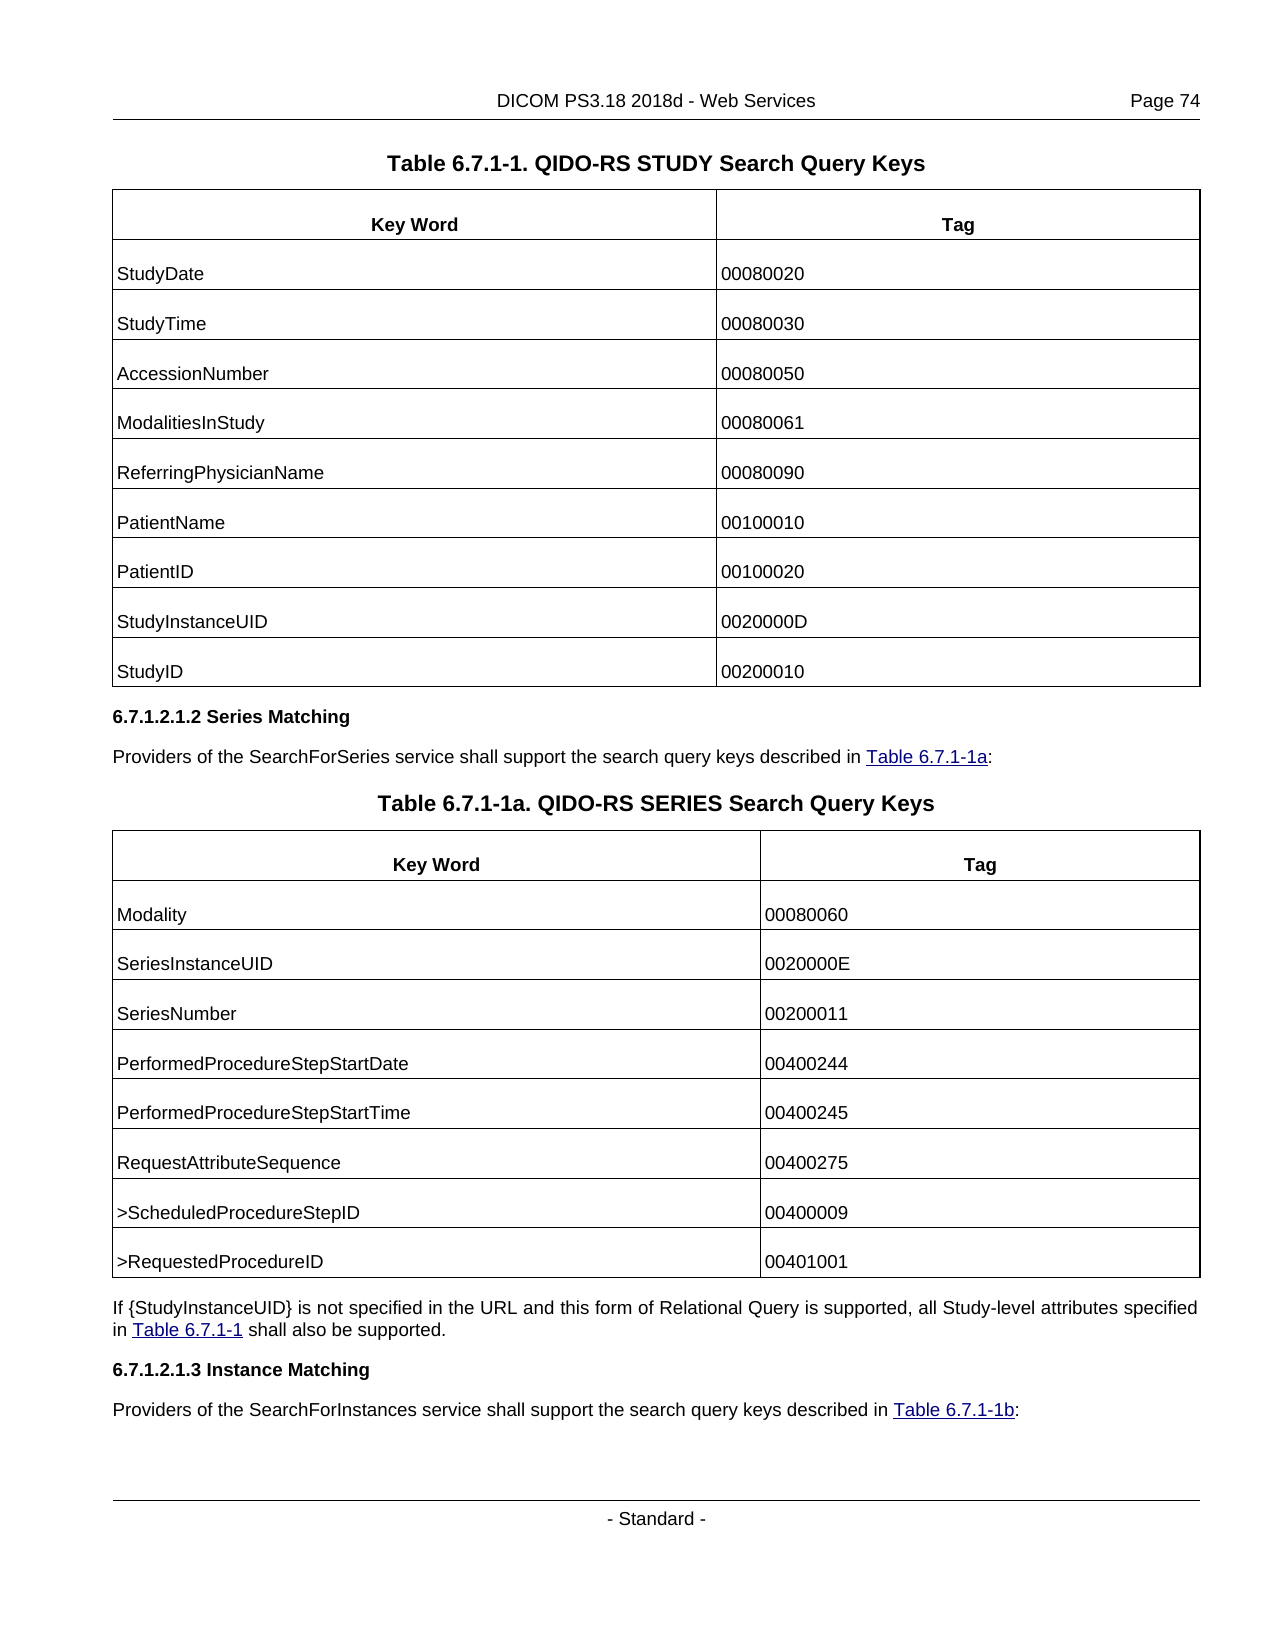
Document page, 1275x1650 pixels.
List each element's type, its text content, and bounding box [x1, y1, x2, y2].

table_cell 0020000D [717, 588, 1199, 637]
table_cell SeriesNumber [113, 980, 760, 1028]
table_cell StudyDate [113, 240, 716, 289]
text Table 6.7.1-1a. QIDO-RS SERIES Search Query Keys [112, 790, 1200, 816]
table_cell AccessionNumber [113, 340, 716, 388]
table_cell Modality [113, 881, 760, 929]
table_cell 00080020 [717, 240, 1199, 289]
table_cell 00080060 [761, 881, 1199, 929]
table_cell StudyID [113, 638, 716, 686]
table_cell PatientName [113, 489, 716, 537]
table_cell 00400275 [761, 1129, 1199, 1178]
table_cell PerformedProcedureStepStartTime [113, 1079, 760, 1128]
table_cell 00080050 [717, 340, 1199, 388]
table_cell SeriesInstanceUID [113, 930, 760, 979]
table_header Tag [761, 831, 1199, 879]
table_cell ReferringPhysicianName [113, 439, 716, 487]
text 6.7.1.2.1.3 Instance Matching [112, 1359, 1200, 1380]
table_cell 00080061 [717, 389, 1199, 438]
text Table 6.7.1-1. QIDO-RS STUDY Search Query Keys [112, 150, 1200, 176]
table_cell 00200010 [717, 638, 1199, 686]
table_header Key Word [113, 190, 716, 239]
table_cell 0020000E [761, 930, 1199, 979]
table_cell PatientID [113, 538, 716, 587]
table_cell PerformedProcedureStepStartDate [113, 1030, 760, 1078]
table_cell StudyTime [113, 290, 716, 338]
table_cell RequestAttributeSequence [113, 1129, 760, 1178]
table_cell 00400009 [761, 1179, 1199, 1227]
text If {StudyInstanceUID} is not specified in the URL and this form of Relational Query is supported, all Study-level attributes specified in Table 6.7.1-1 shall also be supported. [112, 1297, 1200, 1340]
text Providers of the SearchForSeries service shall support the search query keys described in Table 6.7.1-1a: [112, 746, 1200, 768]
text Providers of the SearchForInstances service shall support the search query keys described in Table 6.7.1-1b: [112, 1399, 1200, 1421]
table_header Tag [717, 190, 1199, 239]
table_cell 00400244 [761, 1030, 1199, 1078]
table_header Key Word [113, 831, 760, 879]
table_cell 00100010 [717, 489, 1199, 537]
table_cell StudyInstanceUID [113, 588, 716, 637]
text 6.7.1.2.1.2 Series Matching [112, 706, 1200, 728]
table_cell 00080090 [717, 439, 1199, 487]
table_cell 00200011 [761, 980, 1199, 1028]
table_cell 00401001 [761, 1228, 1199, 1277]
table_cell 00400245 [761, 1079, 1199, 1128]
table_cell >ScheduledProcedureStepID [113, 1179, 760, 1227]
table_cell ModalitiesInStudy [113, 389, 716, 438]
table_cell 00100020 [717, 538, 1199, 587]
table_cell >RequestedProcedureID [113, 1228, 760, 1277]
table_cell 00080030 [717, 290, 1199, 338]
